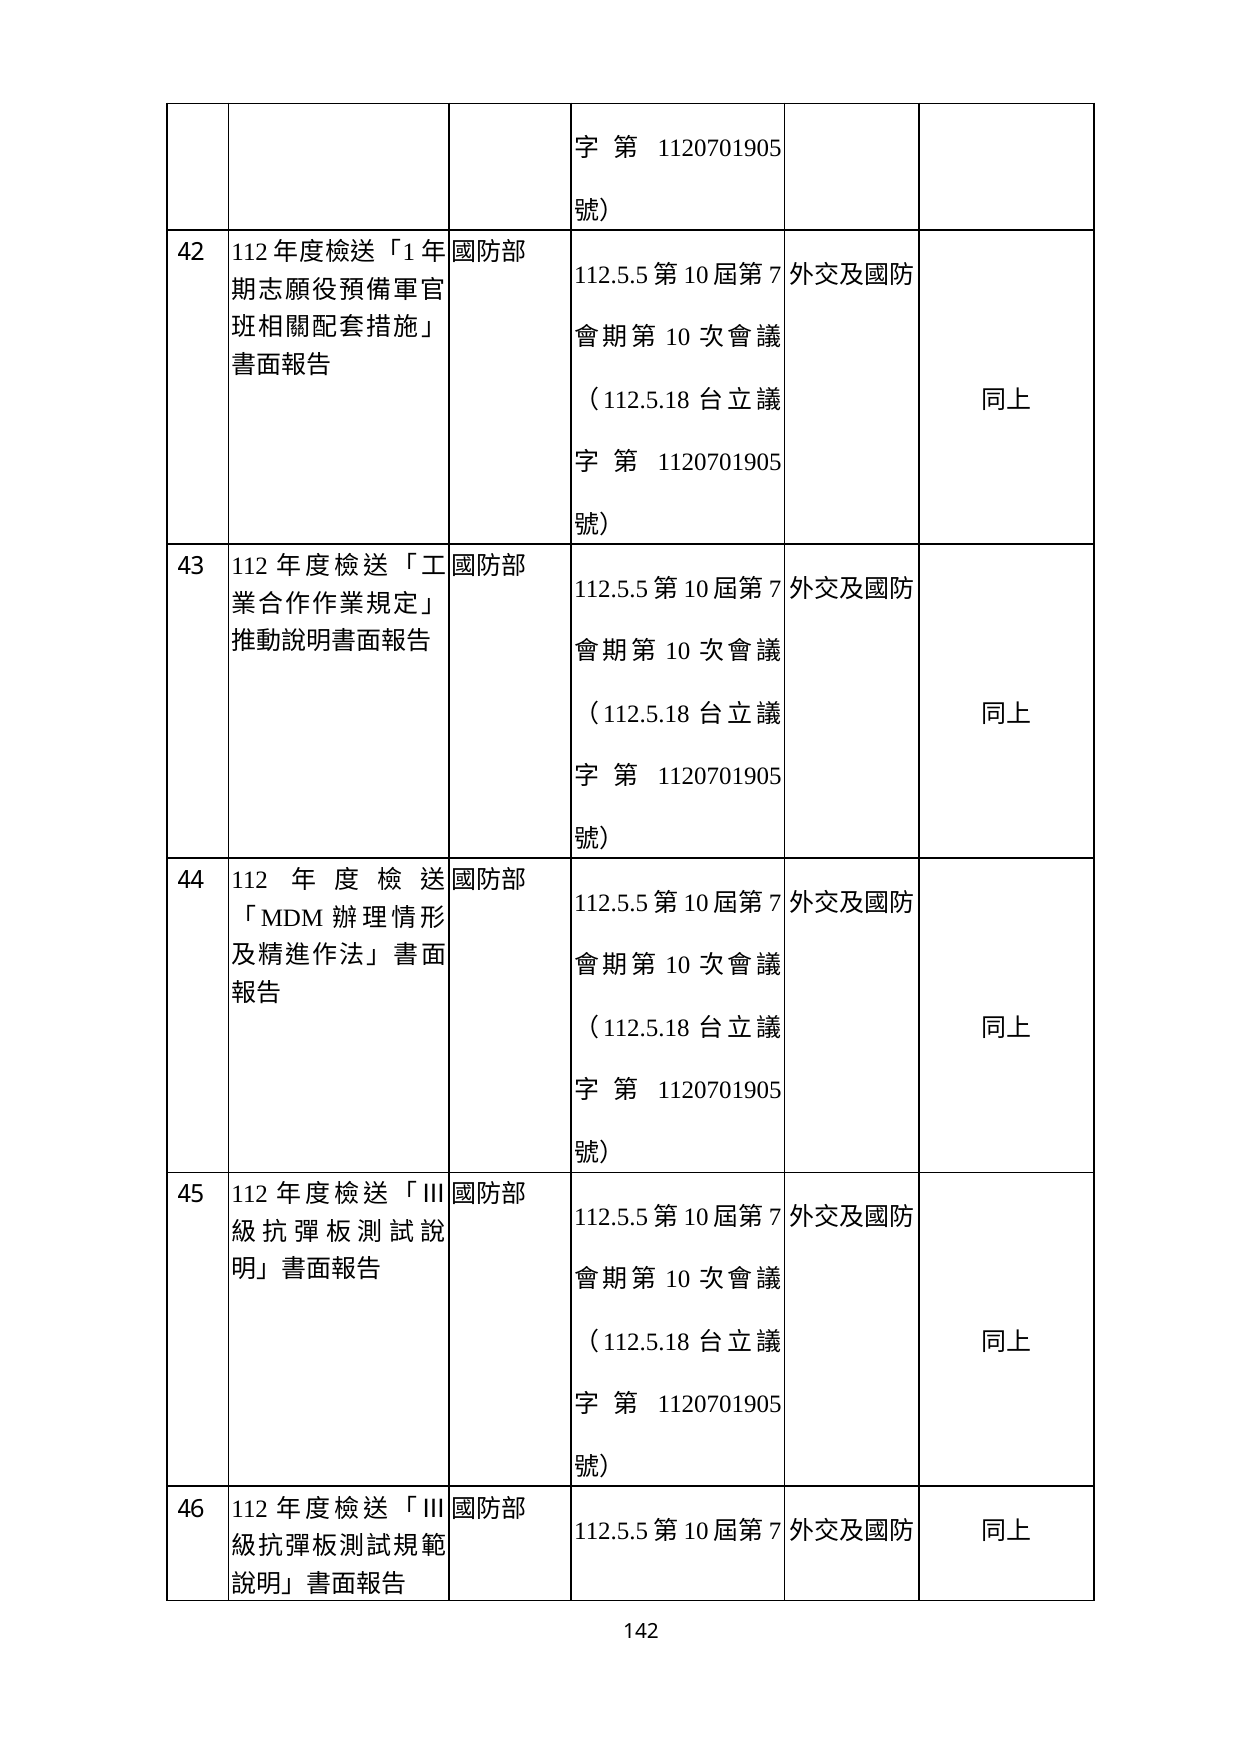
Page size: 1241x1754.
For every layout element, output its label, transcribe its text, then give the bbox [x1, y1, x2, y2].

table_cell 外交及國防 [785, 859, 918, 1171]
table_cell 國防部 [450, 1487, 570, 1599]
table_cell 國防部 [450, 545, 570, 857]
table_cell 同上 [920, 545, 1093, 857]
table_cell 同上 [920, 1487, 1093, 1599]
table_cell 同上 [920, 1173, 1093, 1485]
table_cell 112.5.5第10屆第7會期第10次會議（112.5.18台立議字第1120701905號） [572, 231, 784, 543]
table_cell 112年度檢送「Ⅲ級抗彈板測試規範說明」書面報告 [229, 1487, 448, 1599]
table_cell 國防部 [450, 1173, 570, 1485]
table_cell [168, 231, 228, 543]
table_cell 外交及國防 [785, 545, 918, 857]
table_cell 112.5.5第10屆第7會期第10次會議（112.5.18台立議字第1120701905號） [572, 859, 784, 1171]
table_cell [168, 1487, 228, 1599]
table_cell [168, 104, 228, 229]
table_cell [168, 859, 228, 1171]
table_cell [168, 545, 228, 857]
table_cell 同上 [920, 231, 1093, 543]
table_cell [229, 104, 448, 229]
table_cell 112.5.5第10屆第7 [572, 1487, 784, 1599]
table_cell 112年度檢送「Ⅲ級抗彈板測試說明」書面報告 [229, 1173, 448, 1485]
table_cell 112年度檢送「1年期志願役預備軍官班相關配套措施」書面報告 [229, 231, 448, 543]
table_cell 112年度檢送「工業合作作業規定」推動說明書面報告 [229, 545, 448, 857]
table_cell 外交及國防 [785, 1173, 918, 1485]
table_cell 國防部 [450, 231, 570, 543]
table_cell [450, 104, 570, 229]
table_cell 112年度檢送「MDM辦理情形及精進作法」書面報告 [229, 859, 448, 1171]
table_cell 112.5.5第10屆第7會期第10次會議（112.5.18台立議字第1120701905號） [572, 1173, 784, 1485]
table_cell 字第1120701905號） [572, 104, 784, 229]
table_cell [168, 1173, 228, 1485]
table_cell 國防部 [450, 859, 570, 1171]
table_cell 同上 [920, 859, 1093, 1171]
table_cell [785, 104, 918, 229]
table_cell 外交及國防 [785, 1487, 918, 1599]
table_cell [920, 104, 1093, 229]
table_cell 外交及國防 [785, 231, 918, 543]
table_cell 112.5.5第10屆第7會期第10次會議（112.5.18台立議字第1120701905號） [572, 545, 784, 857]
